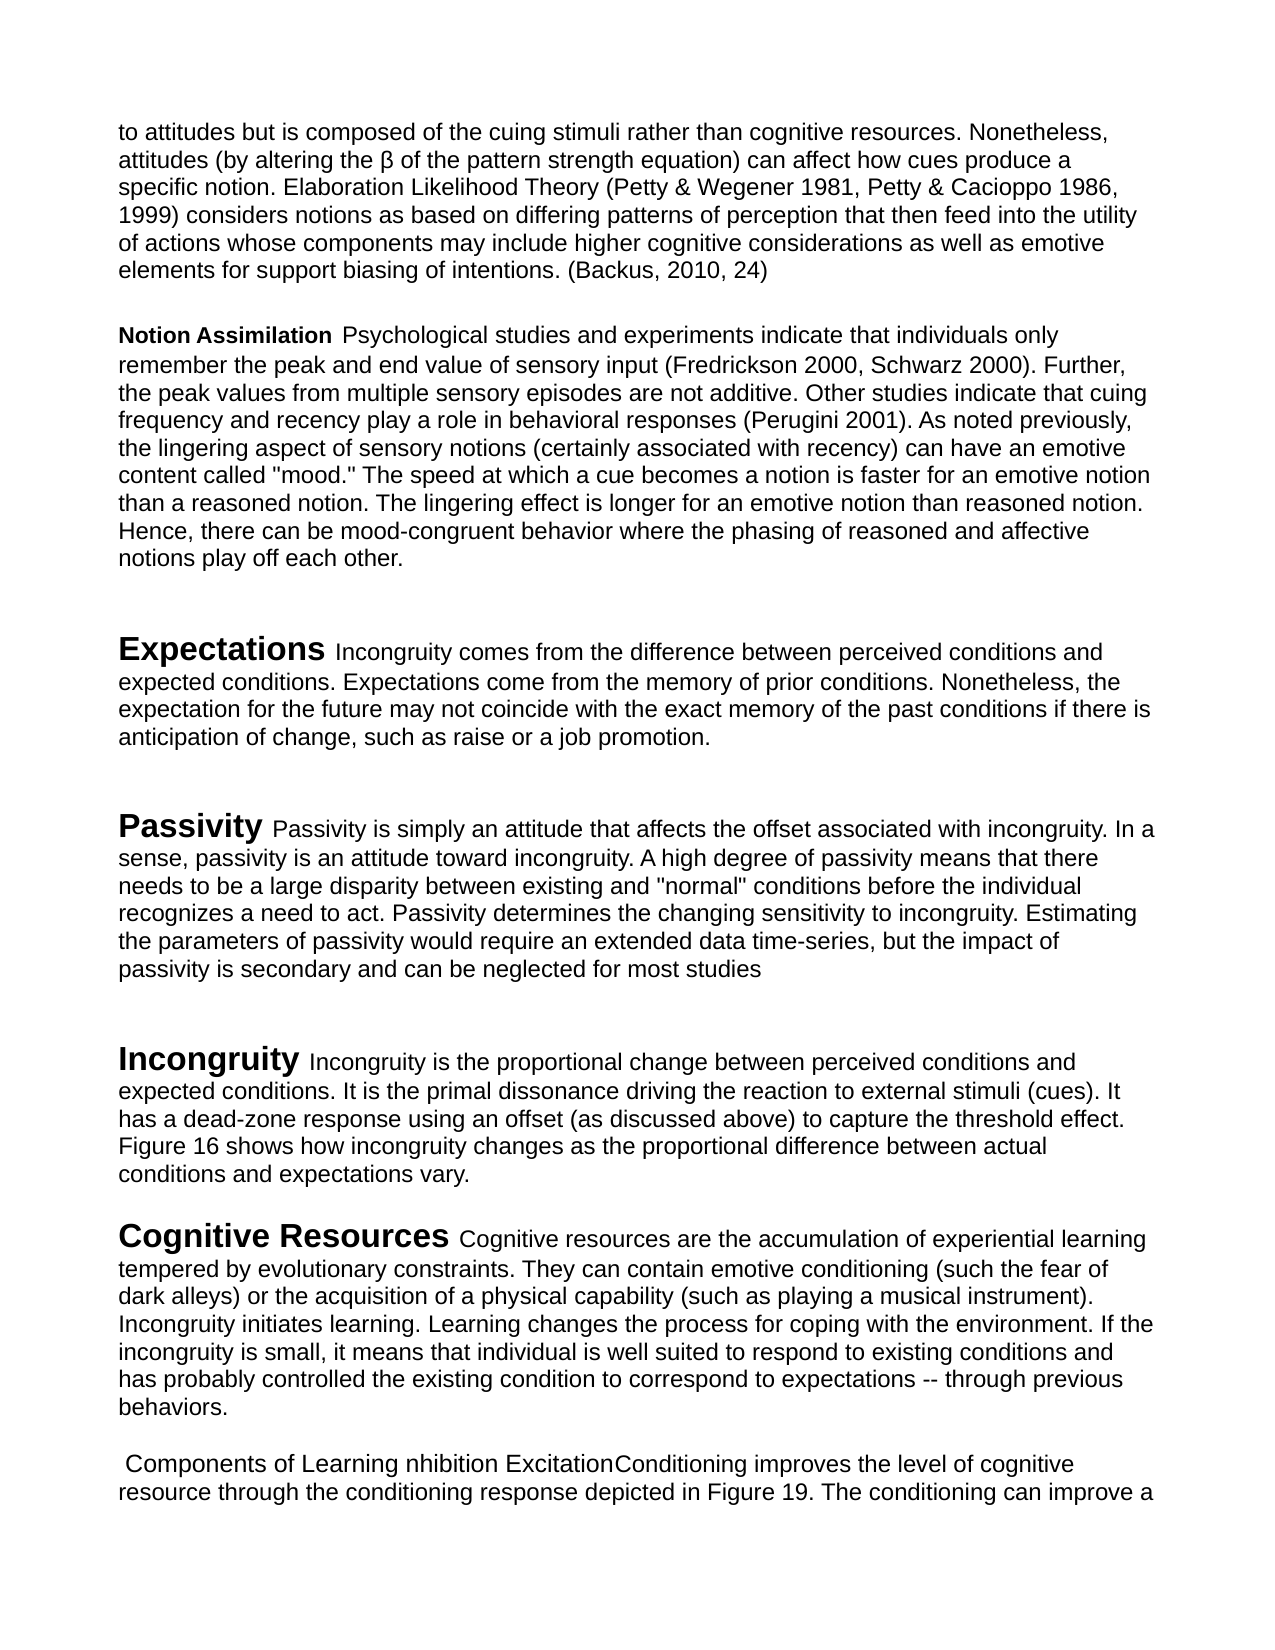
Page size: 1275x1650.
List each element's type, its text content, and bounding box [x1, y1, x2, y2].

text Passivity Passivity is simply an attitude that affects the offset associated with incongruity. In a sense, passivity is an attitude toward incongruity. A high degree of passivity means that there needs to be a large disparity between existing and "normal" conditions before the individual recognizes a need to act. Passivity determines the changing sensitivity to incongruity. Estimating the parameters of passivity would require an extended data time-series, but the impact of passivity is secondary and can be neglected for most studies [118, 806, 1157, 982]
text to attitudes but is composed of the cuing stimuli rather than cognitive resources. Nonetheless, attitudes (by altering the β of the pattern strength equation) can affect how cues produce a specific notion. Elaboration Likelihood Theory (Petty & Wegener 1981, Petty & Cacioppo 1986, 1999) considers notions as based on differing patterns of perception that then feed into the utility of actions whose components may include higher cognitive considerations as well as emotive elements for support biasing of intentions. (Backus, 2010, 24) [118, 118, 1157, 284]
text Notion Assimilation Psychological studies and experiments indicate that individuals only remember the peak and end value of sensory input (Fredrickson 2000, Schwarz 2000). Further, the peak values from multiple sensory episodes are not additive. Other studies indicate that cuing frequency and recency play a role in behavioral responses (Perugini 2001). As noted previously, the lingering aspect of sensory notions (certainly associated with recency) can have an emotive content called "mood." The speed at which a cue becomes a notion is faster for an emotive notion than a reasoned notion. The lingering effect is longer for an emotive notion than reasoned notion. Hence, there can be mood-congruent behavior where the phasing of reasoned and affective notions play off each other. [118, 312, 1157, 572]
text Cognitive Resources Cognitive resources are the accumulation of experiential learning tempered by evolutionary constraints. They can contain emotive conditioning (such the fear of dark alleys) or the acquisition of a physical capability (such as playing a musical instrument). Incongruity initiates learning. Learning changes the process for coping with the environment. If the incongruity is small, it means that individual is well suited to respond to existing conditions and has probably controlled the existing condition to correspond to expectations -- through previous behaviors. [118, 1216, 1157, 1420]
text Components of Learning nhibition ExcitationConditioning improves the level of cognitive resource through the conditioning response depicted in Figure 19. The conditioning can improve a [118, 1449, 1157, 1505]
text Expectations Incongruity comes from the difference between perceived conditions and expected conditions. Expectations come from the memory of prior conditions. Nonetheless, the expectation for the future may not coincide with the exact memory of the past conditions if there is anticipation of change, such as raise or a job promotion. [118, 629, 1157, 751]
text Incongruity Incongruity is the proportional change between perceived conditions and expected conditions. It is the primal dissonance driving the reaction to external stimuli (cues). It has a dead-zone response using an offset (as discussed above) to capture the threshold effect. Figure 16 shows how incongruity changes as the proportional difference between actual conditions and expectations vary. [118, 1038, 1157, 1187]
